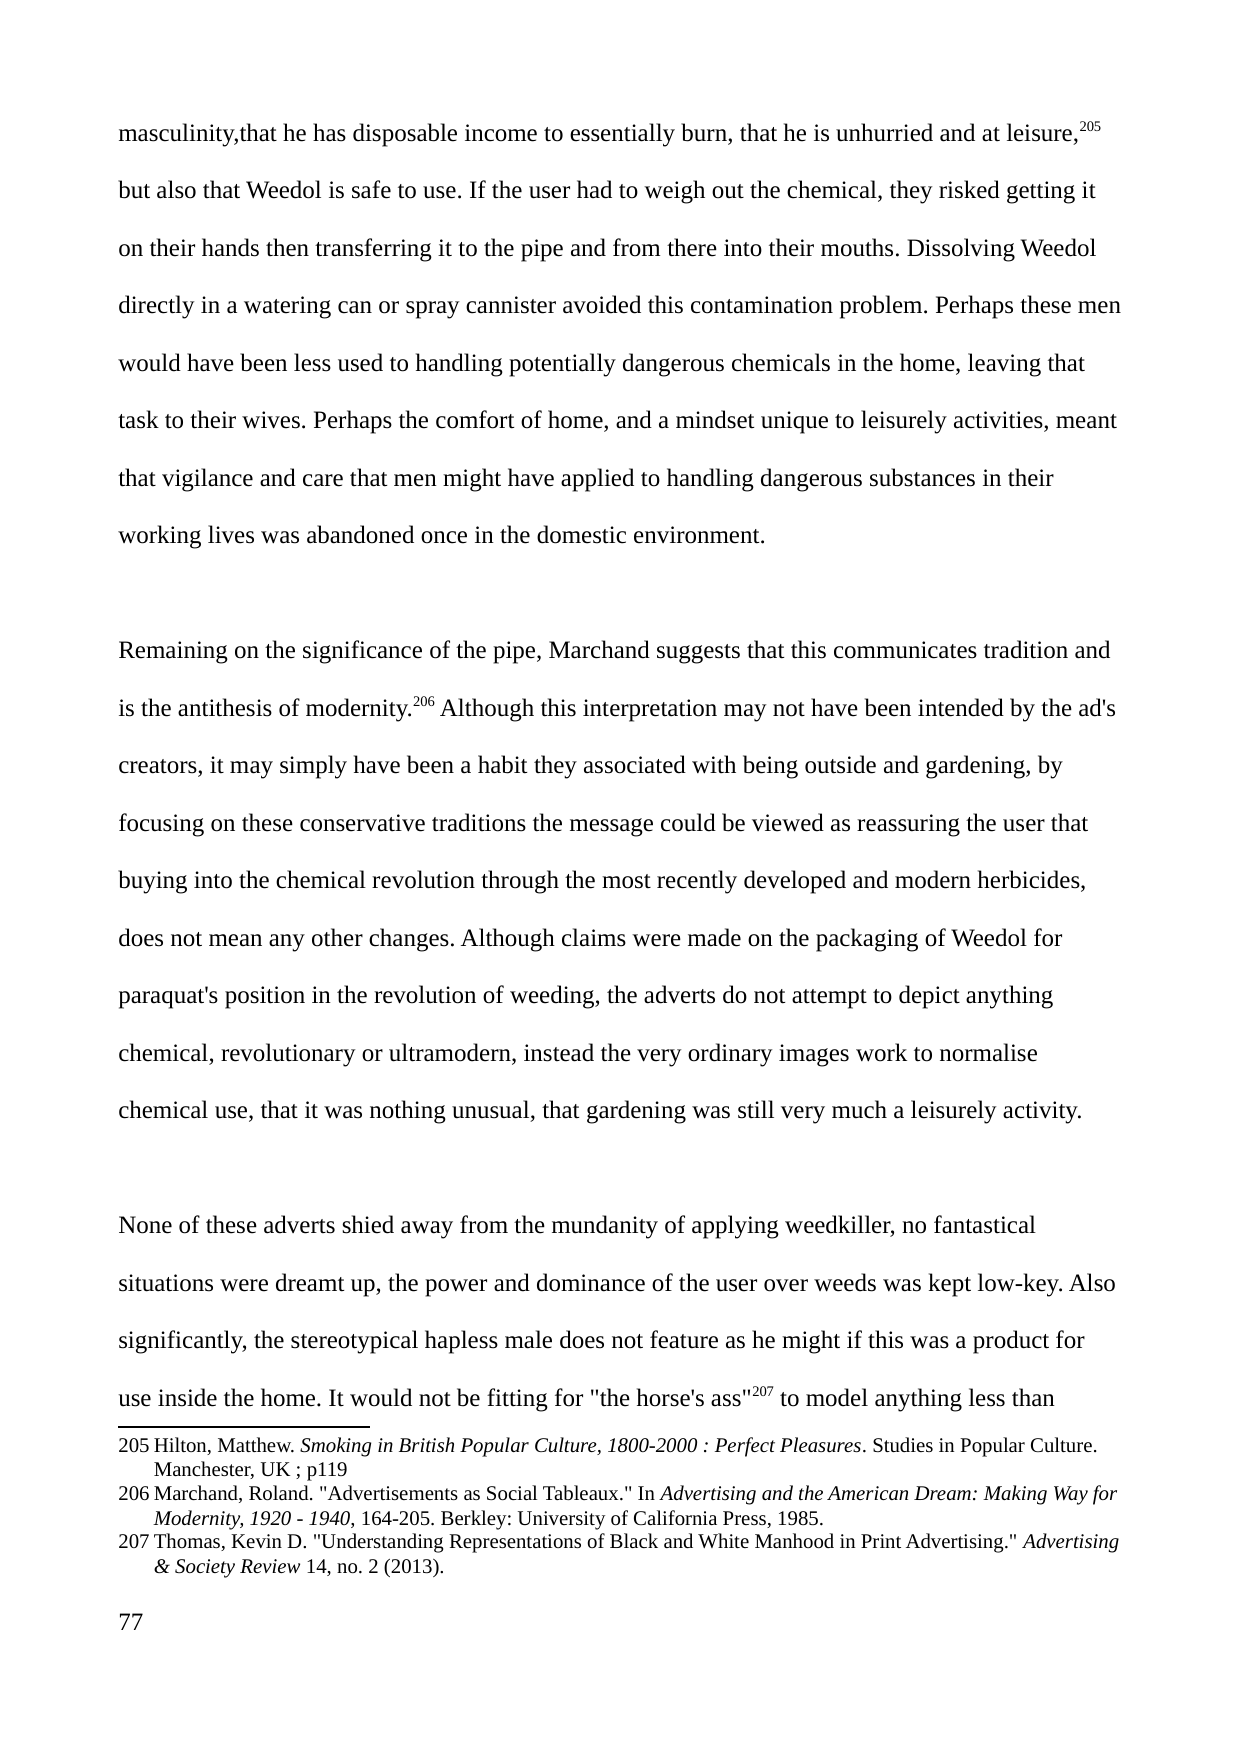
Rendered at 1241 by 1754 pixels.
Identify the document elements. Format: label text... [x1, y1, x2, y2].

text Remaining on the significance of the pipe, Marchand suggests that this communicates tradition and is the antithesis of modernity. Although this interpretation may not have been intended by the ad's creators, it may simply have been a habit they associated with being outside and gardening, by focusing on these conservative traditions the message could be viewed as reassuring the user that buying into the chemical revolution through the most recently developed and modern herbicides, does not mean any other changes. Although claims were made on the packaging of Weedol for paraquat's position in the revolution of weeding, the adverts do not attempt to depict anything chemical, revolutionary or ultramodern, instead the very ordinary images work to normalise chemical use, that it was nothing unusual, that gardening was still very much a leisurely activity. [118, 636, 1122, 1124]
text None of these adverts shied away from the mundanity of applying weedkiller, no fantastical situations were dreamt up, the power and dominance of the user over weeds was kept low-key. Also significantly, the stereotypical hapless male does not feature as he might if this was a product for use inside the home. It would not be fitting for "the horse's ass" to model anything less than [118, 1211, 1122, 1412]
text Thomas, Kevin D. "Understanding Representations of Black and White Manhood in Print Advertising." Advertising & Society Review 14, no. 2 (2013). [118, 1529, 1122, 1578]
text Marchand, Roland. "Advertisements as Social Tableaux." In Advertising and the American Dream: Making Way for Modernity, 1920 - 1940, 164-205. Berkley: University of California Press, 1985. [118, 1481, 1122, 1529]
text Hilton, Matthew. Smoking in British Popular Culture, 1800-2000 : Perfect Pleasures. Studies in Popular Culture. Manchester, UK ; p119 [118, 1433, 1122, 1481]
text masculinity,that he has disposable income to essentially burn, that he is unhurried and at leisure, but also that Weedol is safe to use. If the user had to weigh out the chemical, they risked getting it on their hands then transferring it to the pipe and from there into their mouths. Dissolving Weedol directly in a watering can or spray cannister avoided this contamination problem. Perhaps these men would have been less used to handling potentially dangerous chemicals in the home, leaving that task to their wives. Perhaps the comfort of home, and a mindset unique to leisurely activities, meant that vigilance and care that men might have applied to handling dangerous substances in their working lives was abandoned once in the domestic environment. [118, 118, 1122, 549]
